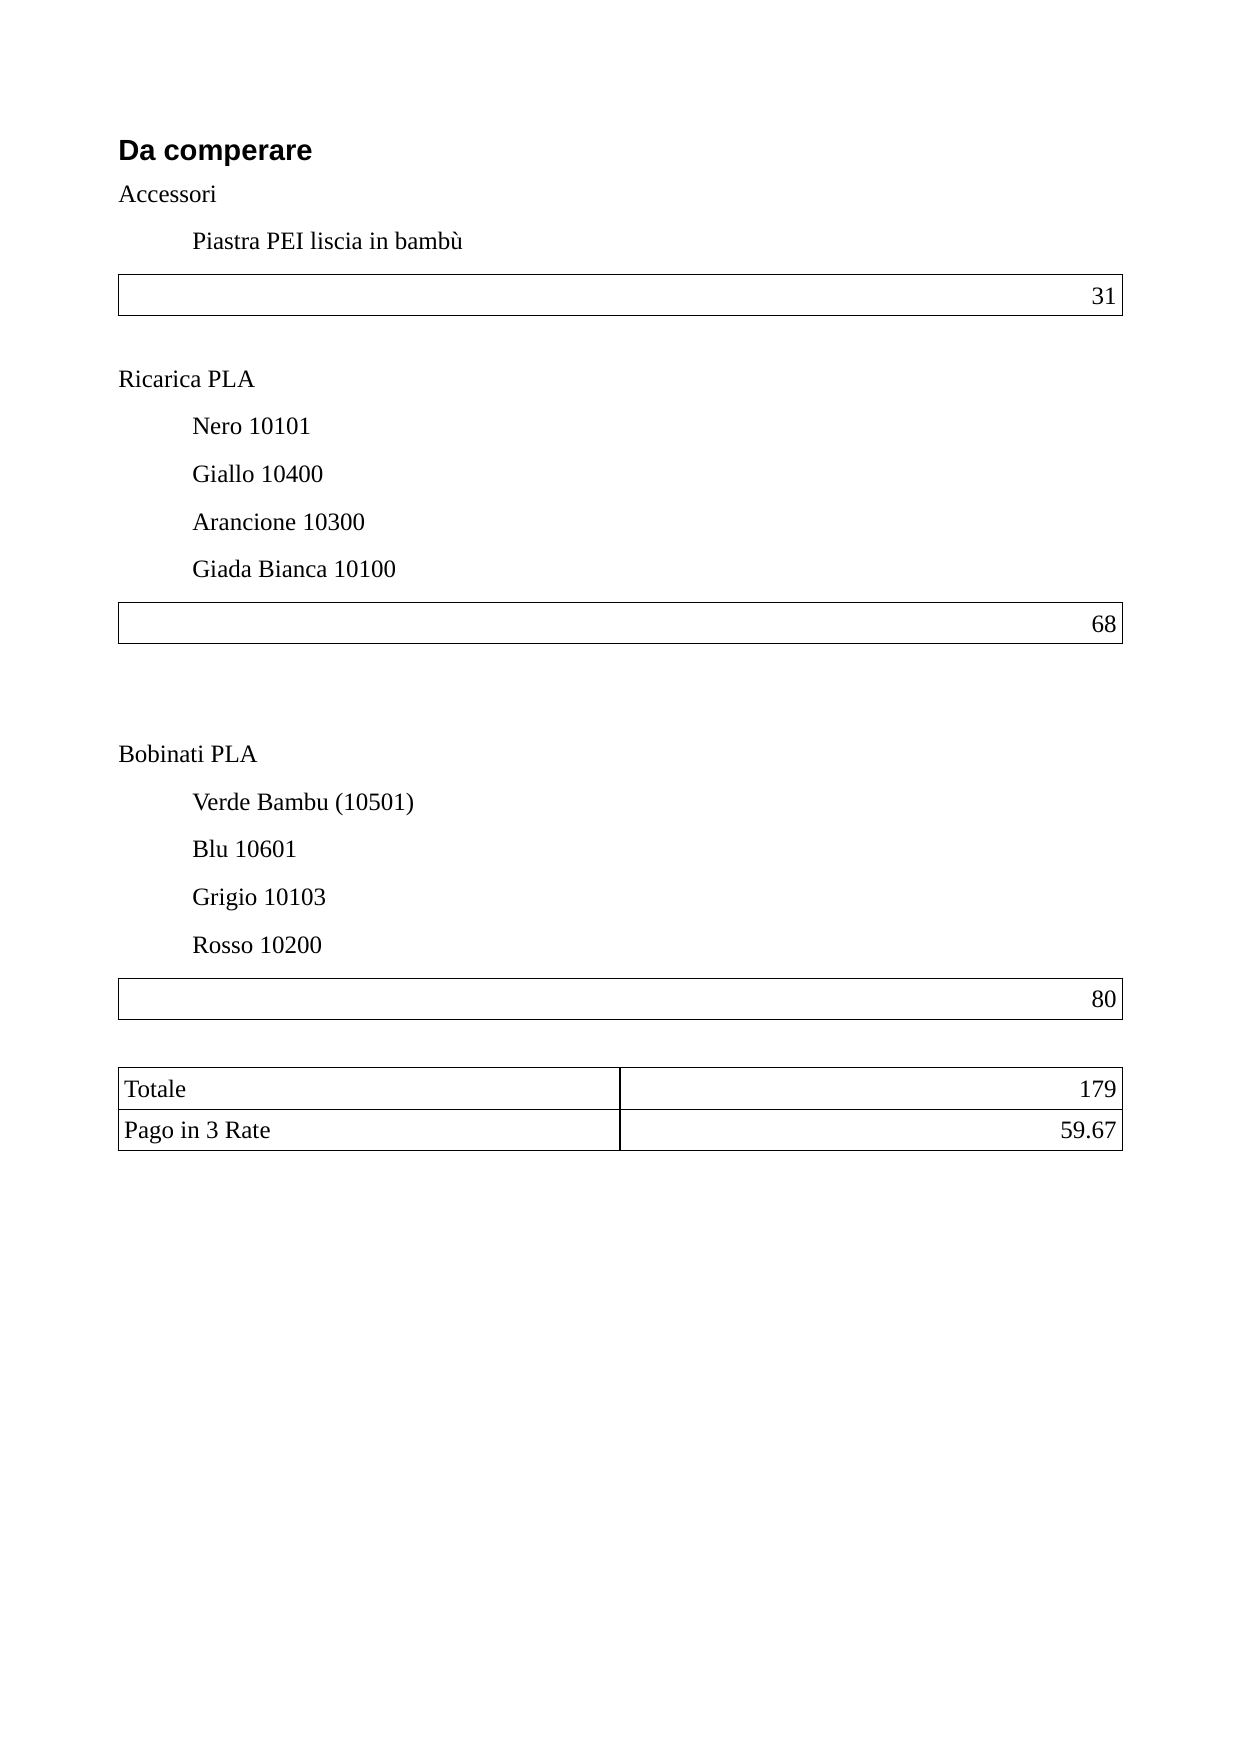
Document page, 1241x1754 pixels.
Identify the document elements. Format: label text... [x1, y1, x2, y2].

table_header 68 [119, 603, 1122, 643]
table_header Totale [119, 1068, 619, 1108]
text Giallo 10400 [118, 459, 1122, 488]
text Verde Bambu (10501) [118, 787, 1122, 816]
text Grigio 10103 [118, 882, 1122, 911]
text Accessori [118, 179, 1122, 207]
text Bobinati PLA [118, 739, 1122, 768]
table_cell 59,67 [621, 1110, 1122, 1150]
text Nero 10101 [118, 411, 1122, 440]
table_header 80 [119, 979, 1122, 1019]
text Giada Bianca 10100 [118, 554, 1122, 583]
table_cell Pago in 3 Rate [119, 1110, 619, 1150]
table_header 179 [621, 1068, 1122, 1108]
table_header 31 [119, 275, 1122, 315]
text Rosso 10200 [118, 930, 1122, 958]
text Ricarica PLA [118, 364, 1122, 393]
text Arancione 10300 [118, 507, 1122, 535]
subtitle Da comperare [118, 133, 1122, 166]
text Piastra PEI liscia in bambù [118, 226, 1122, 255]
text Blu 10601 [118, 834, 1122, 863]
